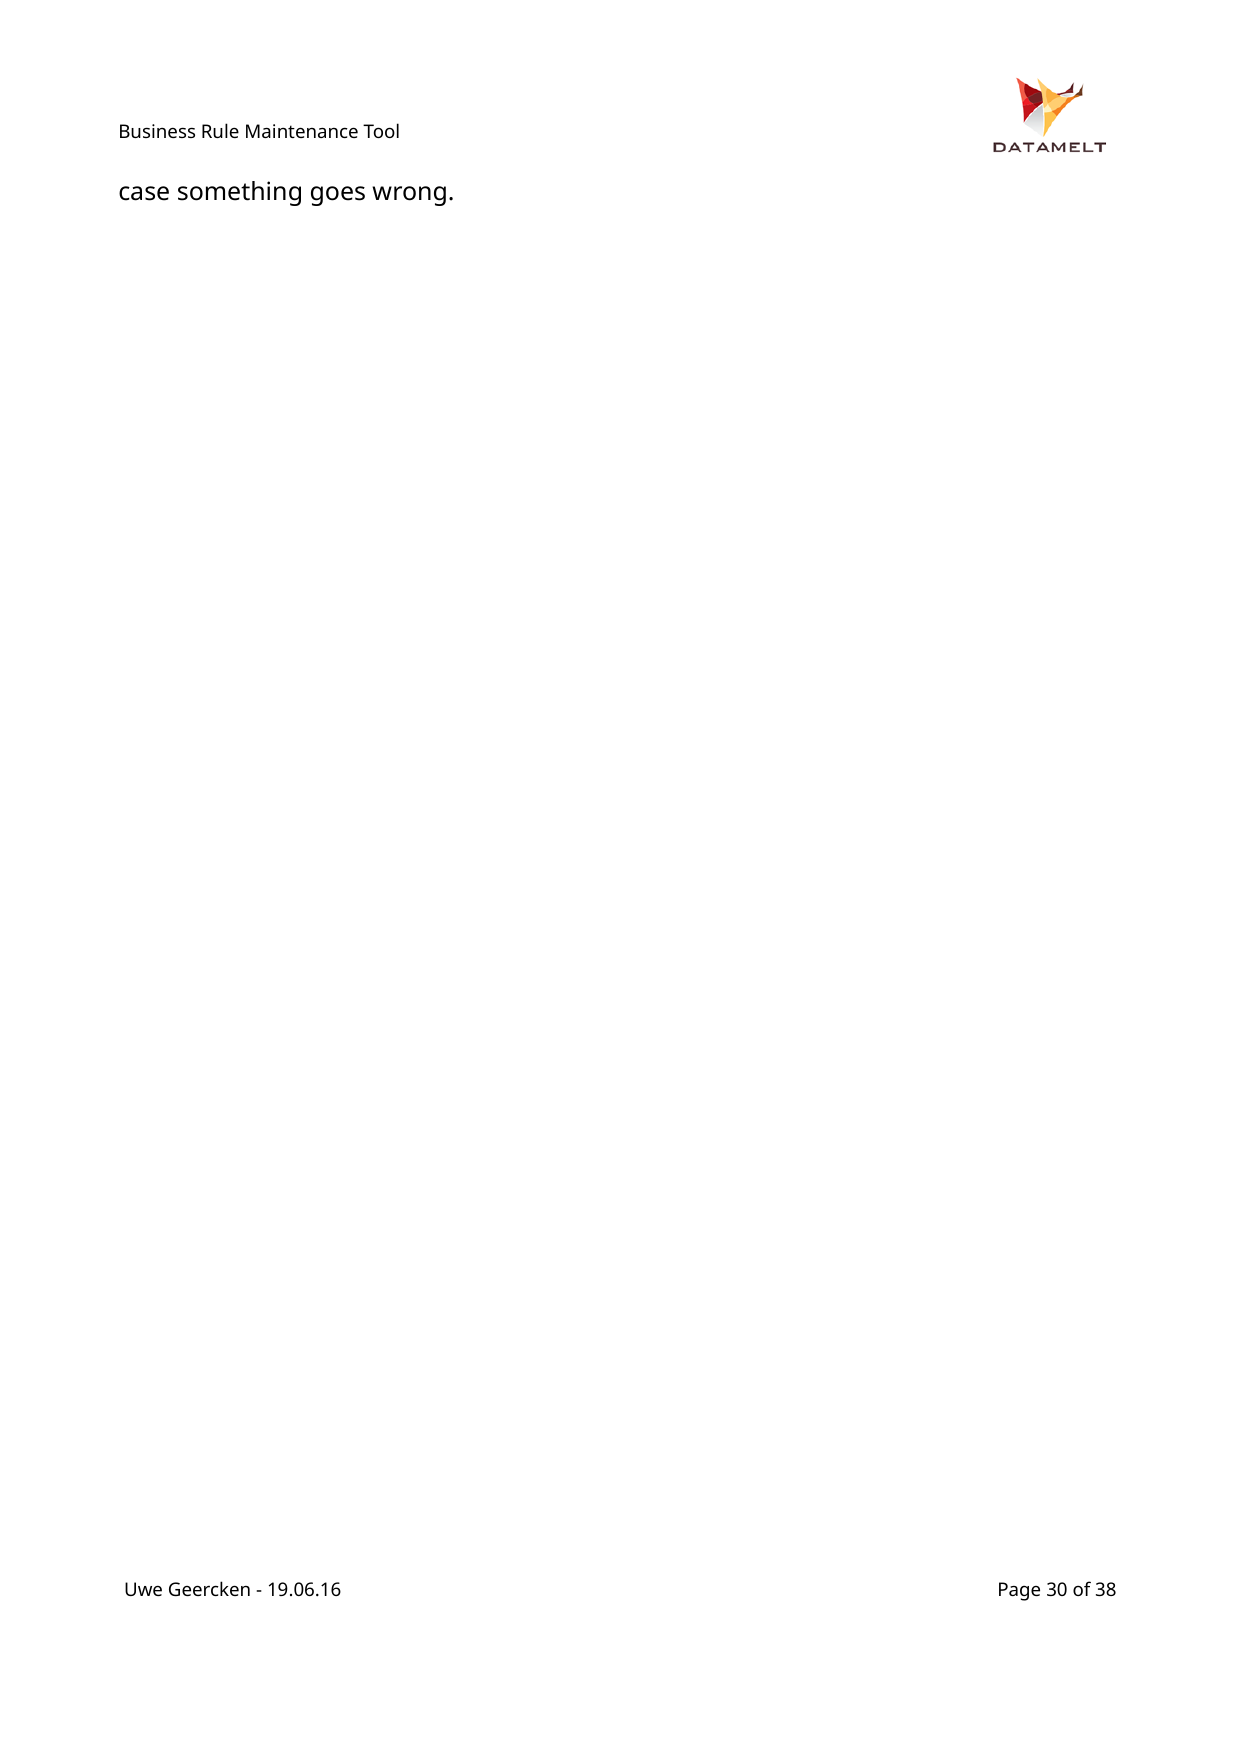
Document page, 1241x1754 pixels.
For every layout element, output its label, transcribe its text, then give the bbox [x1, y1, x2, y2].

text case something goes wrong. [118, 173, 1122, 207]
picture [992, 69, 1107, 160]
